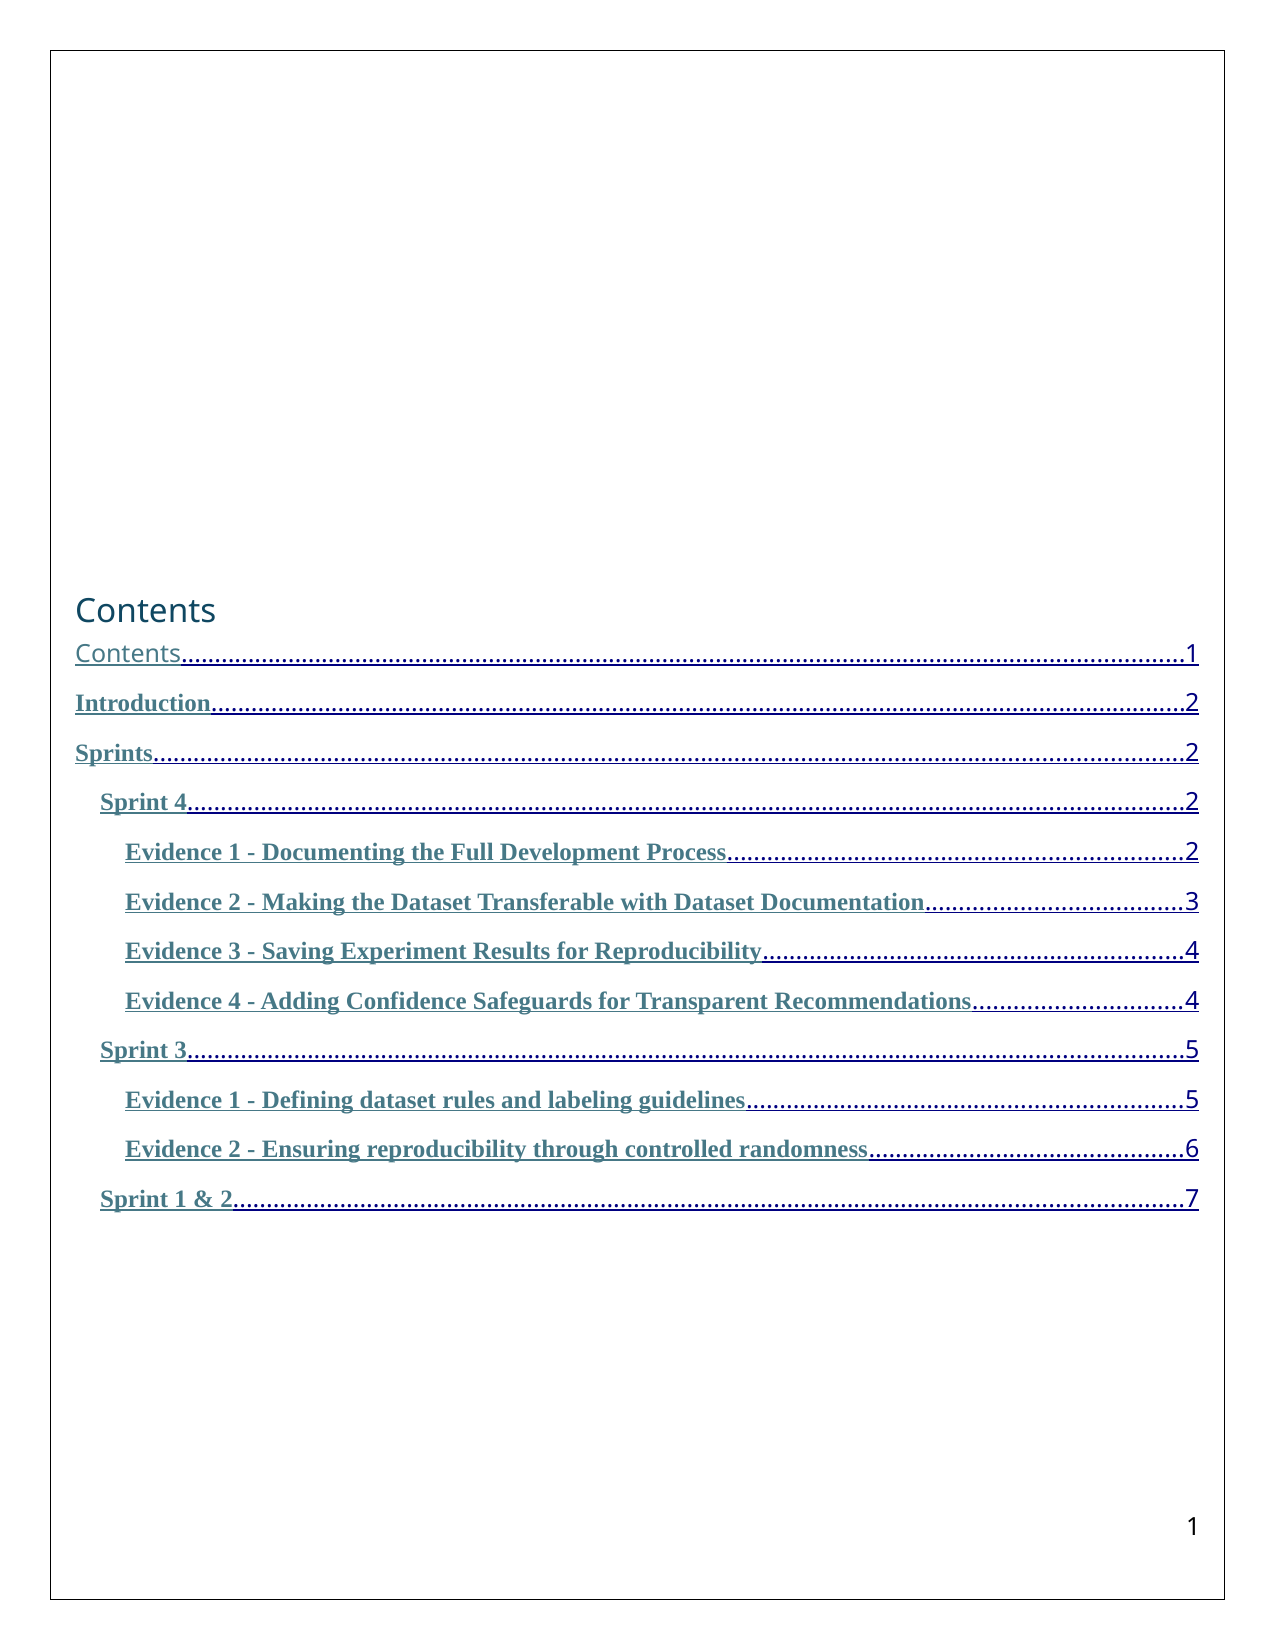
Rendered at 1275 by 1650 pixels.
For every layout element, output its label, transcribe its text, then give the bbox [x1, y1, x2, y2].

text Contents 1 [75, 635, 1200, 669]
text Evidence 2 - Making the Dataset Transferable with Dataset Documentation 3 [125, 883, 1200, 917]
subtitle Contents [75, 587, 1200, 633]
text Evidence 1 - Defining dataset rules and labeling guidelines 5 [125, 1082, 1200, 1116]
text Evidence 4 - Adding Confidence Safeguards for Transparent Recommendations 4 [125, 982, 1200, 1016]
text Evidence 3 - Saving Experiment Results for Reproducibility 4 [125, 933, 1200, 967]
text Introduction 2 [75, 685, 1200, 719]
text Evidence 1 - Documenting the Full Development Process 2 [125, 834, 1200, 868]
text Sprint 3 5 [100, 1032, 1200, 1066]
text Sprint 4 2 [100, 784, 1200, 818]
text Evidence 2 - Ensuring reproducibility through controlled randomness 6 [125, 1131, 1200, 1165]
text Sprints 2 [75, 734, 1200, 768]
text Sprint 1 & 2 7 [100, 1181, 1200, 1215]
